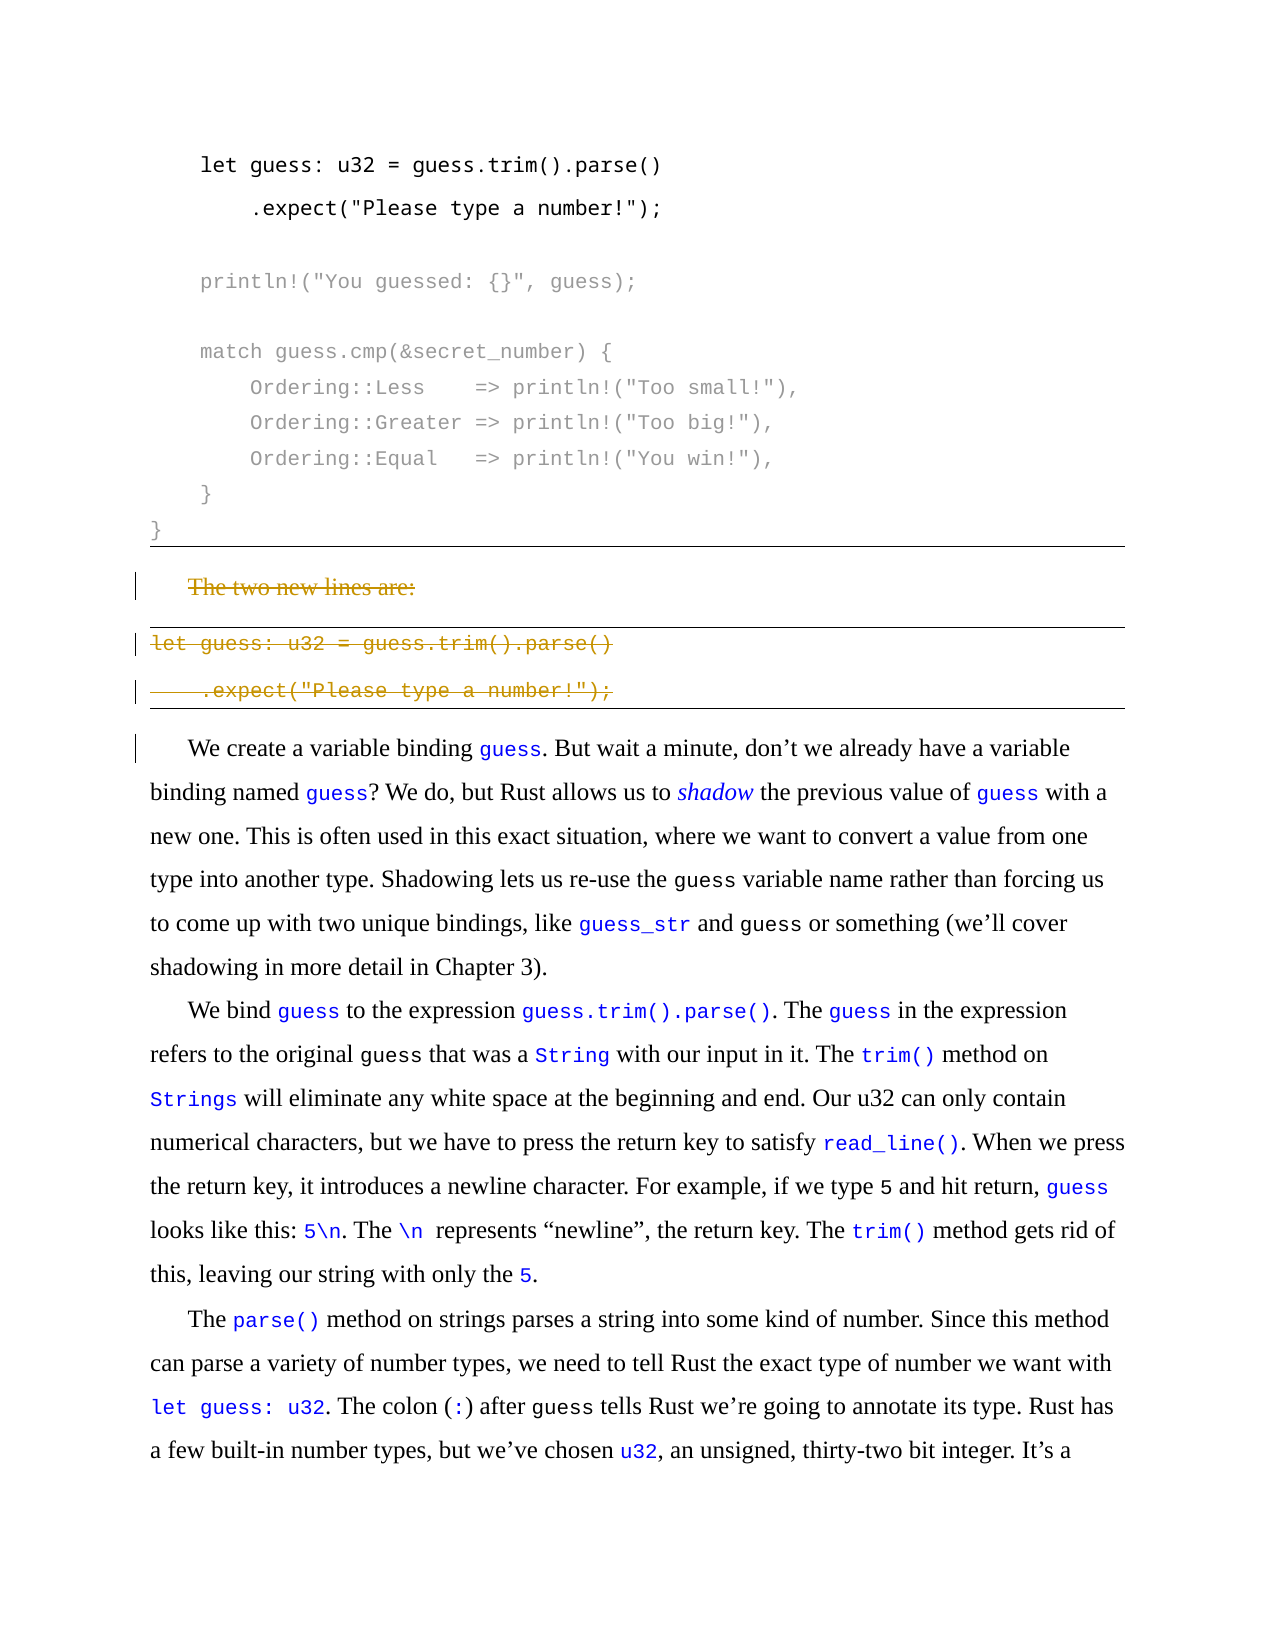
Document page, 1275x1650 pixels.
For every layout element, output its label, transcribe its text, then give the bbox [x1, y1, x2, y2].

text Ordering::Equal => println!("You win!"), [150, 448, 1125, 471]
text We bind guess to the expression guess.trim().parse(). The guess in the expression refers to the original guess that was a String with our input in it. The trim() method on Strings will eliminate any white space at the beginning and end. Our u32 can only contain numerical characters, but we have to press the return key to satisfy read_line(). When we press the return key, it introduces a newline character. For example, if we type 5 and hit return, guess looks like this: 5\n. The \n represents “newline”, the return key. The trim() method gets rid of this, leaving our string with only the 5. [150, 996, 1125, 1289]
text } [150, 518, 1125, 546]
text The parse() method on strings parses a string into some kind of number. Since this method can parse a variety of number types, we need to tell Rust the exact type of number we want with let guess: u32. The colon (:) after guess tells Rust we’re going to annotate its type. Rust has a few built-in number types, but we’ve chosen u32, an unsigned, thirty-two bit integer. It’s a [150, 1304, 1125, 1464]
text println!("You guessed: {}", guess); [150, 271, 1125, 294]
text .expect("Please type a number!"); [150, 193, 1125, 221]
text We create a variable binding guess. But wait a minute, don’t we already have a variable binding named guess? We do, but Rust allows us to shadow the previous value of guess with a new one. This is often used in this exact situation, where we want to convert a value from one type into another type. Shadowing lets us re-use the guess variable name rather than forcing us to come up with two unique bindings, like guess_str and guess or something (we’ll cover shadowing in more detail in Chapter 3). [150, 733, 1125, 981]
text Ordering::Less => println!("Too small!"), [150, 377, 1125, 401]
text } [150, 483, 1125, 507]
text let guess: u32 = guess.trim().parse() [150, 150, 1125, 178]
text Ordering::Greater => println!("Too big!"), [150, 412, 1125, 436]
text match guess.cmp(&secret_number) { [150, 341, 1125, 365]
